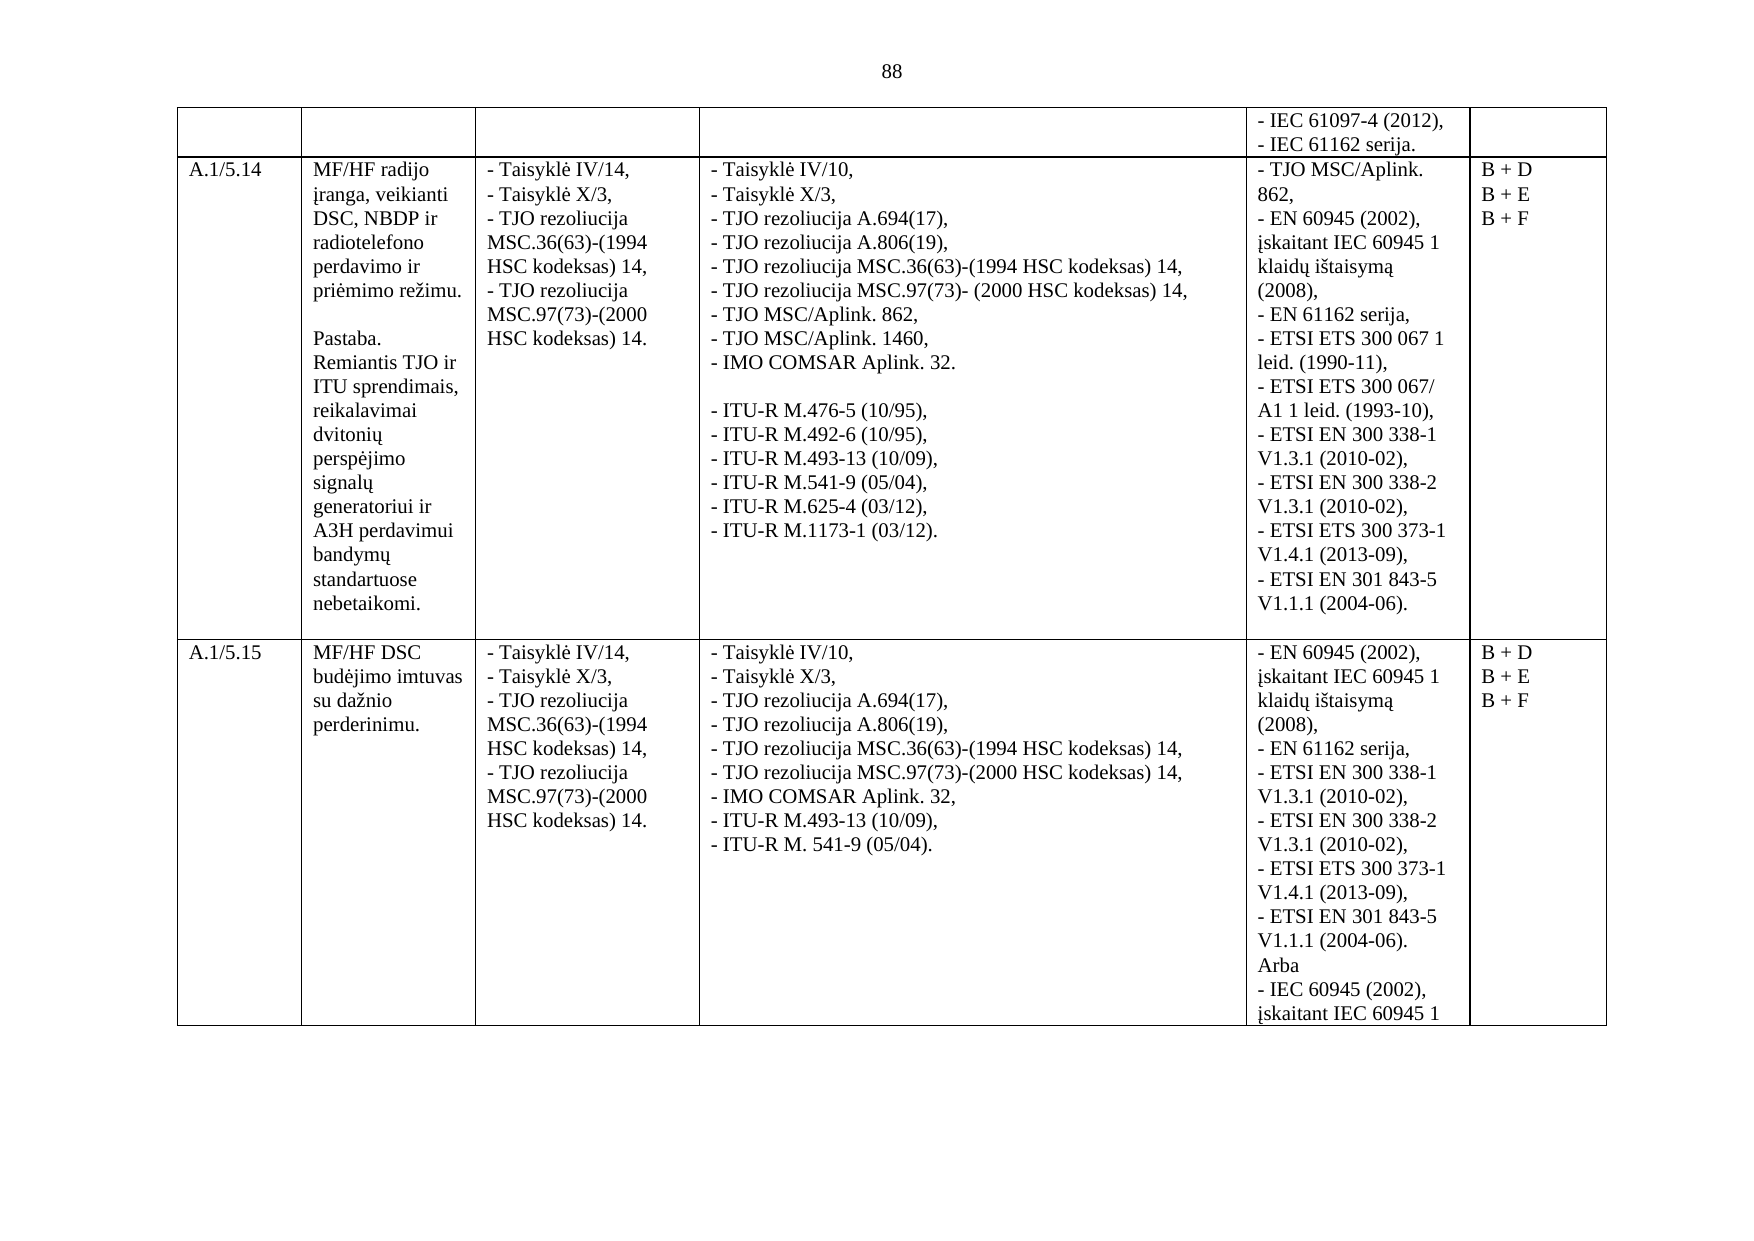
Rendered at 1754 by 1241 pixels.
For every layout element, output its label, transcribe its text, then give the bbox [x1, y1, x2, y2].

table_cell [476, 108, 699, 156]
table_cell - Taisyklė IV/14, - Taisyklė X/3, - TJO rezoliucija MSC.36(63)-(1994 HSC kodeksas) 14, - TJO rezoliucija MSC.97(73)-(2000 HSC kodeksas) 14. [476, 640, 699, 1025]
table_cell B + D B + E B + F [1471, 158, 1606, 639]
table_cell [178, 108, 301, 156]
table_cell [700, 108, 1246, 156]
table_cell A.1/5.15 [178, 640, 301, 1025]
table_cell - TJO MSC/Aplink. 862, - EN 60945 (2002), įskaitant IEC 60945 1 klaidų ištaisymą (2008), - EN 61162 serija, - ETSI ETS 300 067 1 leid. (1990-11), - ETSI ETS 300 067/ A1 1 leid. (1993-10), - ETSI EN 300 338-1 V1.3.1 (2010-02), - ETSI EN 300 338-2 V1.3.1 (2010-02), - ETSI ETS 300 373-1 V1.4.1 (2013-09), - ETSI EN 301 843-5 V1.1.1 (2004-06). [1247, 158, 1469, 639]
table_cell [302, 108, 475, 156]
table_cell MF/HF radijo įranga, veikianti DSC, NBDP ir radiotelefono perdavimo ir priėmimo režimu. Pastaba. Remiantis TJO ir ITU sprendimais, reikalavimai dvitonių perspėjimo signalų generatoriui ir A3H perdavimui bandymų standartuose nebetaikomi. [302, 158, 475, 639]
table_cell - IEC 61097-4 (2012), - IEC 61162 serija. [1247, 108, 1469, 156]
table_cell - EN 60945 (2002), įskaitant IEC 60945 1 klaidų ištaisymą (2008), - EN 61162 serija, - ETSI EN 300 338-1 V1.3.1 (2010-02), - ETSI EN 300 338-2 V1.3.1 (2010-02), - ETSI ETS 300 373-1 V1.4.1 (2013-09), - ETSI EN 301 843-5 V1.1.1 (2004-06). Arba - IEC 60945 (2002), įskaitant IEC 60945 1 [1247, 640, 1469, 1025]
table_cell - Taisyklė IV/10, - Taisyklė X/3, - TJO rezoliucija A.694(17), - TJO rezoliucija A.806(19), - TJO rezoliucija MSC.36(63)-(1994 HSC kodeksas) 14, - TJO rezoliucija MSC.97(73)- (2000 HSC kodeksas) 14, - TJO MSC/Aplink. 862, - TJO MSC/Aplink. 1460, - IMO COMSAR Aplink. 32. - ITU-R M.476-5 (10/95), - ITU-R M.492-6 (10/95), - ITU-R M.493-13 (10/09), - ITU-R M.541-9 (05/04), - ITU-R M.625-4 (03/12), - ITU-R M.1173-1 (03/12). [700, 158, 1246, 639]
table_cell - Taisyklė IV/14, - Taisyklė X/3, - TJO rezoliucija MSC.36(63)-(1994 HSC kodeksas) 14, - TJO rezoliucija MSC.97(73)-(2000 HSC kodeksas) 14. [476, 158, 699, 639]
table_cell B + D B + E B + F [1471, 640, 1606, 1025]
table_cell - Taisyklė IV/10, - Taisyklė X/3, - TJO rezoliucija A.694(17), - TJO rezoliucija A.806(19), - TJO rezoliucija MSC.36(63)-(1994 HSC kodeksas) 14, - TJO rezoliucija MSC.97(73)-(2000 HSC kodeksas) 14, - IMO COMSAR Aplink. 32, - ITU-R M.493-13 (10/09), - ITU-R M. 541-9 (05/04). [700, 640, 1246, 1025]
table_cell A.1/5.14 [178, 158, 301, 639]
table_cell [1471, 108, 1606, 156]
table_cell MF/HF DSC budėjimo imtuvas su dažnio perderinimu. [302, 640, 475, 1025]
